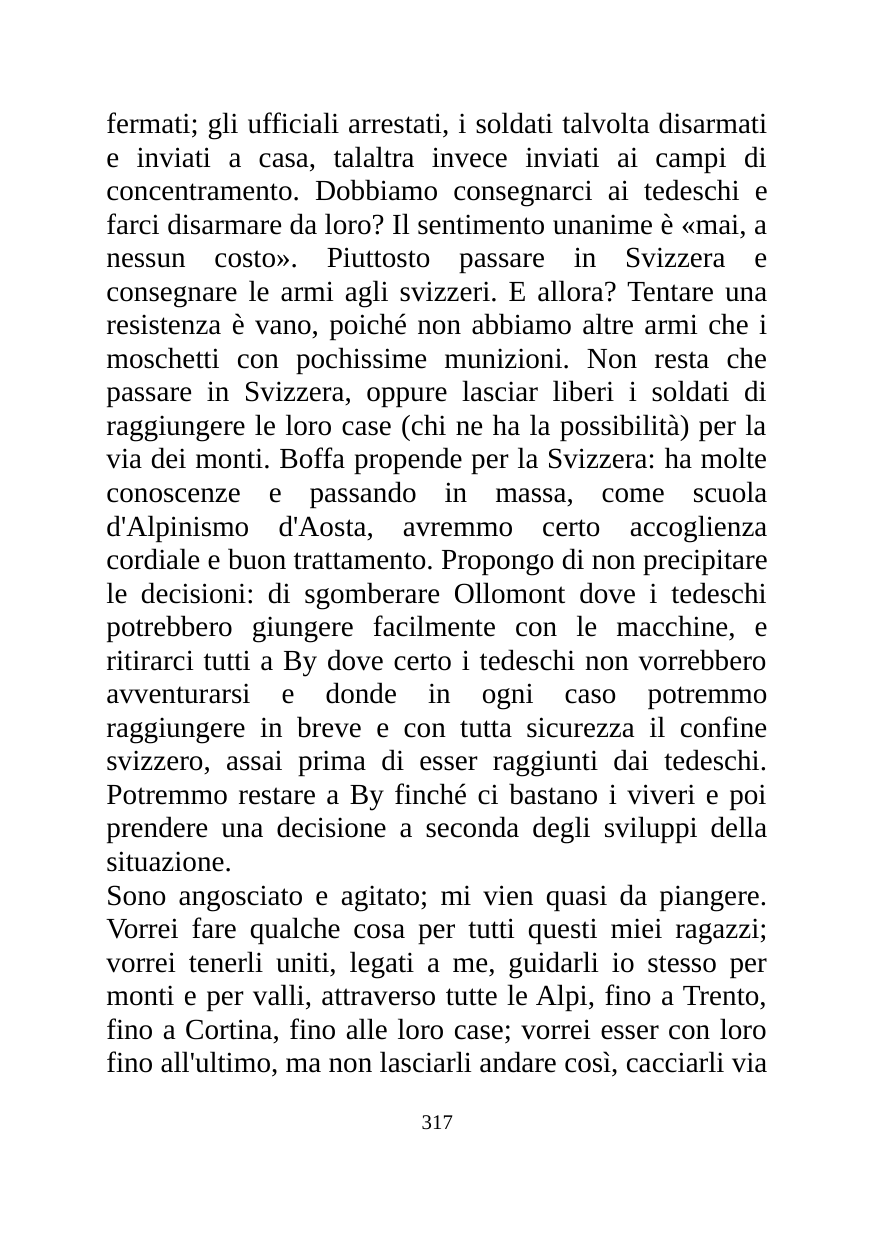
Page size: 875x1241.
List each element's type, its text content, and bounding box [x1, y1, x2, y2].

text Sono angosciato e agitato; mi vien quasi da piangere. Vorrei fare qualche cosa per tutti questi miei ragazzi; vorrei tenerli uniti, legati a me, guidarli io stesso per monti e per valli, attraverso tutte le Alpi, fino a Trento, fino a Cortina, fino alle loro case; vorrei esser con loro fino all'ultimo, ma non lasciarli andare così, cacciarli via [106, 878, 768, 1079]
text fermati; gli ufficiali arrestati, i soldati talvolta disarmati e inviati a casa, talaltra invece inviati ai campi di concentramento. Dobbiamo consegnarci ai tedeschi e farci disarmare da loro? Il sentimento unanime è «mai, a nessun costo». Piuttosto passare in Svizzera e consegnare le armi agli svizzeri. E allora? Tentare una resistenza è vano, poiché non abbiamo altre armi che i moschetti con pochissime munizioni. Non resta che passare in Svizzera, oppure lasciar liberi i soldati di raggiungere le loro case (chi ne ha la possibilità) per la via dei monti. Boffa propende per la Svizzera: ha molte conoscenze e passando in massa, come scuola d'Alpinismo d'Aosta, avremmo certo accoglienza cordiale e buon trattamento. Propongo di non precipitare le decisioni: di sgomberare Ollomont dove i tedeschi potrebbero giungere facilmente con le macchine, e ritirarci tutti a By dove certo i tedeschi non vorrebbero avventurarsi e donde in ogni caso potremmo raggiungere in breve e con tutta sicurezza il confine svizzero, assai prima di esser raggiunti dai tedeschi. Potremmo restare a By finché ci bastano i viveri e poi prendere una decisione a seconda degli sviluppi della situazione. [106, 106, 768, 878]
